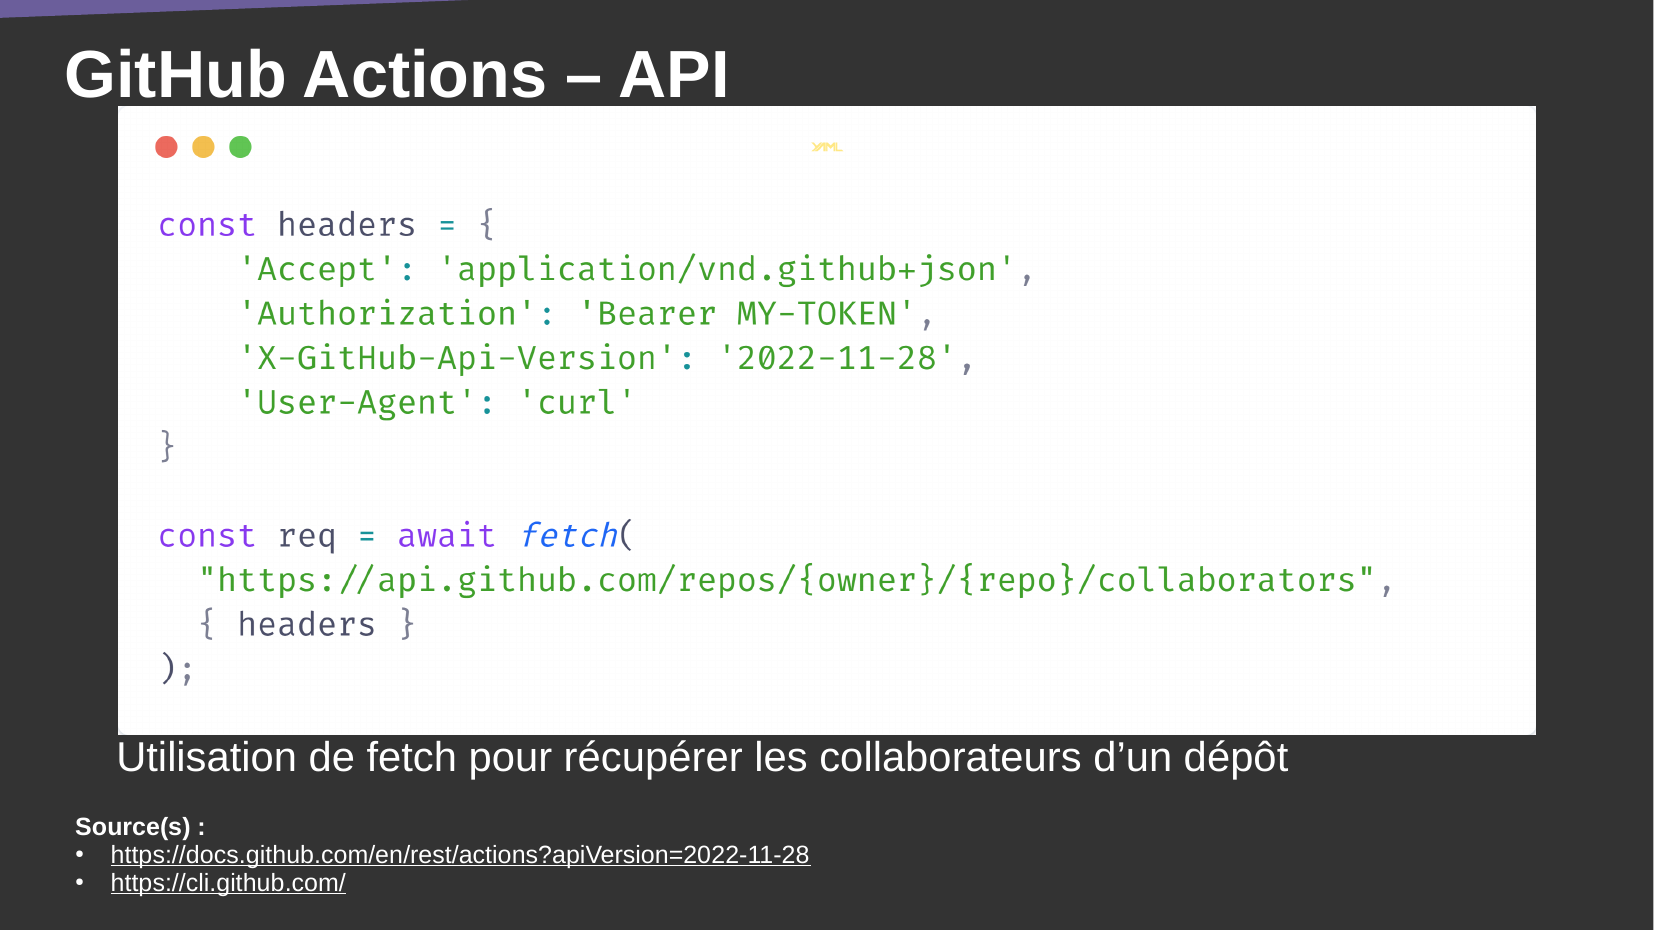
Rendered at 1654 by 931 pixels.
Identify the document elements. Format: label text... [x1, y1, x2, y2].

title GitHub Actions – API [64, 37, 1577, 119]
text_box [0, 0, 468, 18]
text_box Utilisation de fetch pour récupérer les collaborateurs d’un dépôt [101, 726, 1317, 798]
text_box Source(s) : https://docs.github.com/en/rest/actions?apiVersion=2022-11-28 https://cli.github.com/ [60, 795, 1595, 905]
picture [118, 106, 1536, 736]
